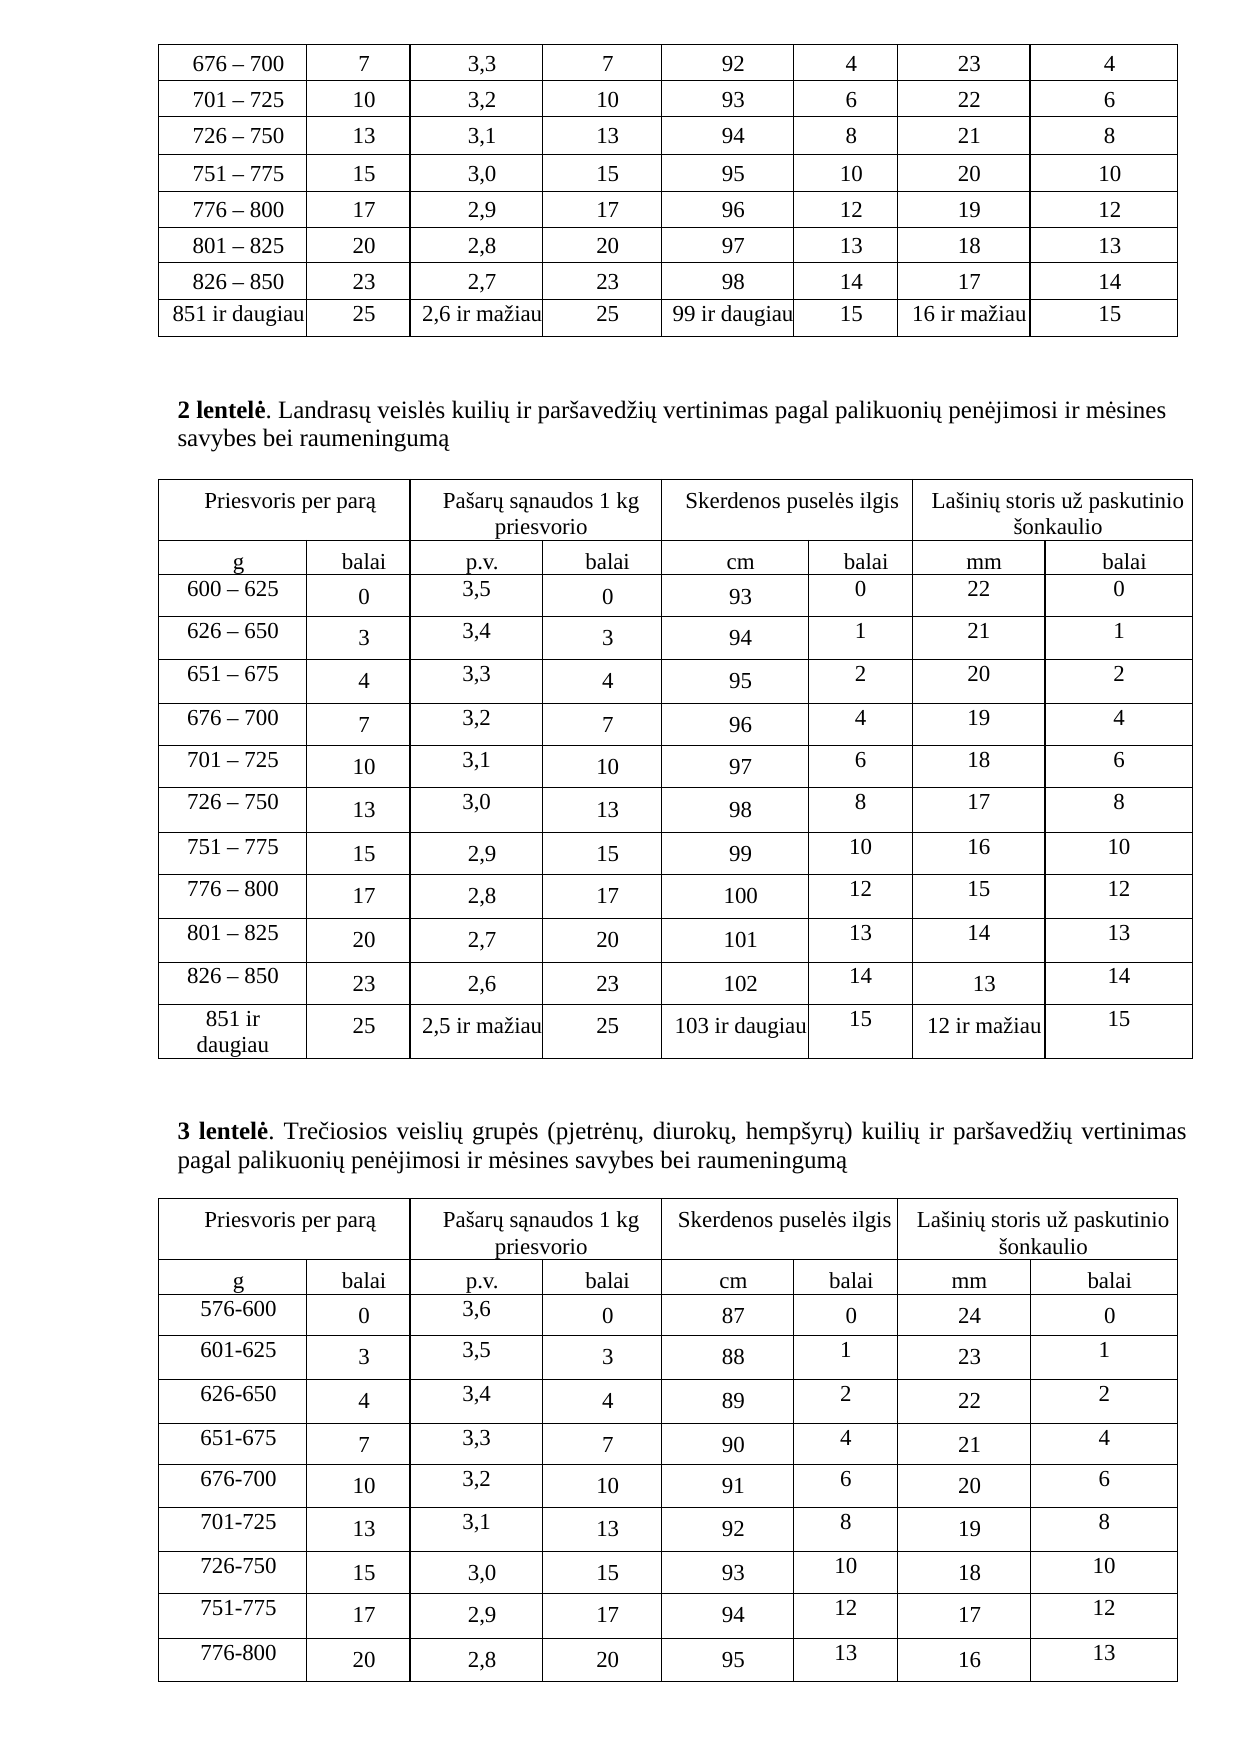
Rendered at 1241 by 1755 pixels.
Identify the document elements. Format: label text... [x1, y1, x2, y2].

table_cell 10 [307, 1465, 409, 1507]
table_cell 13 [809, 919, 912, 962]
table_cell 15 [543, 833, 661, 874]
table_cell 6 [794, 1465, 897, 1507]
table_cell 801 – 825 [159, 228, 306, 262]
table_cell 2,9 [411, 192, 542, 227]
table_cell 20 [307, 228, 409, 262]
table_cell balai [1031, 1260, 1177, 1294]
text 3 lentelė. Trečiosios veislių grupės (pjetrėnų, diurokų, hempšyrų) kuilių ir paršavedžių vertinimas pagal palikuonių penėjimosi ir mėsines savybes bei raumeningumą [177, 1116, 1187, 1174]
table_cell 14 [1031, 263, 1177, 299]
table_cell 25 [543, 1005, 661, 1058]
table_cell 13 [794, 228, 897, 262]
table_cell 20 [913, 660, 1044, 703]
table_cell 23 [543, 263, 661, 299]
table_cell 8 [809, 788, 912, 832]
table_cell 576-600 [159, 1295, 306, 1335]
table_cell mm [898, 1260, 1030, 1294]
table_cell 3,0 [411, 788, 542, 832]
table_cell 92 [662, 45, 793, 80]
table_cell 15 [543, 1552, 661, 1593]
table_cell 751 – 775 [159, 155, 306, 191]
table_cell 801 – 825 [159, 919, 306, 962]
table_cell 15 [913, 875, 1044, 918]
table_cell 22 [898, 1380, 1030, 1422]
table_cell 15 [1031, 300, 1177, 336]
table_cell 21 [913, 617, 1044, 659]
table_cell 2,8 [411, 228, 542, 262]
table_cell 8 [1031, 1508, 1177, 1551]
table_cell 1 [1031, 1336, 1177, 1378]
table_cell 2,8 [411, 1639, 542, 1681]
table_cell 18 [898, 228, 1029, 262]
table_cell 4 [543, 660, 661, 703]
table_cell 2,9 [411, 833, 542, 874]
table_cell 12 [1031, 1594, 1177, 1637]
table_cell 95 [662, 155, 793, 191]
table_cell 19 [913, 704, 1044, 745]
table_cell 13 [543, 788, 661, 832]
table_cell p.v. [411, 541, 542, 574]
table_cell 3,4 [411, 617, 542, 659]
table_cell 600 – 625 [159, 575, 306, 616]
table_cell 776 – 800 [159, 192, 306, 227]
table_header Priesvoris per parą [159, 1199, 409, 1259]
table_cell 626 – 650 [159, 617, 306, 659]
table_cell cm [662, 1260, 793, 1294]
table_cell 8 [794, 1508, 897, 1551]
table_cell 13 [913, 963, 1044, 1004]
table_cell balai [794, 1260, 897, 1294]
table_cell 3,2 [411, 1465, 542, 1507]
table_cell 701 – 725 [159, 81, 306, 116]
table_cell 25 [307, 300, 409, 336]
table_cell 6 [809, 746, 912, 787]
table_cell 23 [543, 963, 661, 1004]
table_cell 2,7 [411, 263, 542, 299]
table_cell 0 [307, 1295, 409, 1335]
table_cell 1 [794, 1336, 897, 1378]
table_cell 15 [307, 155, 409, 191]
table_cell 6 [1046, 746, 1192, 787]
table_cell 751-775 [159, 1594, 306, 1637]
table_cell 99 ir daugiau [662, 300, 793, 336]
table_cell g [159, 541, 306, 574]
table_cell 701 – 725 [159, 746, 306, 787]
table_cell 2 [794, 1380, 897, 1422]
table_cell 22 [898, 81, 1029, 116]
table_cell 7 [307, 1424, 409, 1464]
table_cell 676-700 [159, 1465, 306, 1507]
table_cell 3 [307, 617, 409, 659]
table_cell 21 [898, 1424, 1030, 1464]
table_cell 601-625 [159, 1336, 306, 1378]
table_cell 676 – 700 [159, 704, 306, 745]
table_cell 10 [794, 155, 897, 191]
table_cell balai [543, 541, 661, 574]
table_header Pašarų sąnaudos 1 kg priesvorio [411, 480, 661, 540]
table_cell 7 [543, 45, 661, 80]
table_cell 87 [662, 1295, 793, 1335]
table_cell balai [809, 541, 912, 574]
table_cell 19 [898, 192, 1029, 227]
table_cell 10 [543, 81, 661, 116]
table_cell 16 ir mažiau [898, 300, 1029, 336]
table_header Skerdenos puselės ilgis [662, 1199, 897, 1259]
table_cell 8 [1031, 117, 1177, 154]
table_cell 13 [1046, 919, 1192, 962]
table_cell 2,6 ir mažiau [411, 300, 542, 336]
table_cell 14 [809, 963, 912, 1004]
table_cell 15 [543, 155, 661, 191]
table_cell 4 [1031, 45, 1177, 80]
table_cell 7 [543, 704, 661, 745]
table_cell 23 [898, 45, 1029, 80]
table_cell 20 [543, 1639, 661, 1681]
table_cell 90 [662, 1424, 793, 1464]
table_cell 3,0 [411, 155, 542, 191]
table_cell 18 [898, 1552, 1030, 1593]
table_cell 10 [809, 833, 912, 874]
table_cell 2 [1031, 1380, 1177, 1422]
table_cell 2 [809, 660, 912, 703]
table_cell 92 [662, 1508, 793, 1551]
table_cell 12 [1046, 875, 1192, 918]
table_cell 17 [543, 875, 661, 918]
table_cell 3,2 [411, 704, 542, 745]
table_header Lašinių storis už paskutinio šonkaulio [913, 480, 1192, 540]
table_cell 13 [307, 788, 409, 832]
table_cell 10 [543, 1465, 661, 1507]
table_cell 20 [898, 155, 1029, 191]
table_cell 2,6 [411, 963, 542, 1004]
table_cell 726 – 750 [159, 117, 306, 154]
table_cell 88 [662, 1336, 793, 1378]
table_cell 20 [543, 228, 661, 262]
table_cell 3,3 [411, 660, 542, 703]
table_cell 93 [662, 81, 793, 116]
table_cell g [159, 1260, 306, 1294]
table_cell 3,3 [411, 1424, 542, 1464]
table_cell 4 [794, 45, 897, 80]
table_cell 8 [794, 117, 897, 154]
table_cell 2 [1046, 660, 1192, 703]
table_cell 3,1 [411, 746, 542, 787]
table_cell 93 [662, 575, 808, 616]
table_cell 751 – 775 [159, 833, 306, 874]
table_header Priesvoris per parą [159, 480, 409, 540]
table_cell 676 – 700 [159, 45, 306, 80]
table_cell 726-750 [159, 1552, 306, 1593]
table_cell cm [662, 541, 808, 574]
table_cell 1 [1046, 617, 1192, 659]
table_cell 6 [1031, 1465, 1177, 1507]
table_cell 89 [662, 1380, 793, 1422]
table_cell 3 [307, 1336, 409, 1378]
table_cell 4 [794, 1424, 897, 1464]
table_cell 17 [898, 263, 1029, 299]
table_cell balai [543, 1260, 661, 1294]
table_cell 0 [1031, 1295, 1177, 1335]
table_cell 21 [898, 117, 1029, 154]
table_cell 96 [662, 192, 793, 227]
table_cell 93 [662, 1552, 793, 1593]
table_cell 12 [1031, 192, 1177, 227]
text 2 lentelė. Landrasų veislės kuilių ir paršavedžių vertinimas pagal palikuonių penėjimosi ir mėsines savybes bei raumeningumą [177, 395, 1181, 452]
table_cell 7 [307, 704, 409, 745]
table_cell 17 [307, 875, 409, 918]
table_cell 91 [662, 1465, 793, 1507]
table_cell 12 ir mažiau [913, 1005, 1044, 1058]
table_cell 4 [809, 704, 912, 745]
table_cell 96 [662, 704, 808, 745]
table_cell 17 [543, 1594, 661, 1637]
table_cell 3,1 [411, 1508, 542, 1551]
table_cell 1 [809, 617, 912, 659]
table_cell 3,1 [411, 117, 542, 154]
table_cell 95 [662, 1639, 793, 1681]
table_cell 4 [307, 660, 409, 703]
table_cell 2,7 [411, 919, 542, 962]
table_cell p.v. [411, 1260, 542, 1294]
table_cell 3 [543, 1336, 661, 1378]
table_cell 651 – 675 [159, 660, 306, 703]
table_cell 20 [307, 919, 409, 962]
table_cell 13 [1031, 228, 1177, 262]
table_cell 10 [1046, 833, 1192, 874]
table_cell 23 [307, 263, 409, 299]
table_cell 15 [307, 1552, 409, 1593]
table_cell 3,4 [411, 1380, 542, 1422]
table_cell 726 – 750 [159, 788, 306, 832]
table_cell 10 [307, 746, 409, 787]
table_cell 3,0 [411, 1552, 542, 1593]
table_cell 3,5 [411, 1336, 542, 1378]
table_cell 25 [543, 300, 661, 336]
table_cell 3,3 [411, 45, 542, 80]
table_cell 7 [307, 45, 409, 80]
table_cell 14 [913, 919, 1044, 962]
table_cell 0 [1046, 575, 1192, 616]
table_cell 776 – 800 [159, 875, 306, 918]
table_cell 3,2 [411, 81, 542, 116]
table_cell 97 [662, 228, 793, 262]
table_cell 94 [662, 117, 793, 154]
table_cell 12 [794, 192, 897, 227]
table_cell 10 [543, 746, 661, 787]
table_cell 7 [543, 1424, 661, 1464]
table_cell 17 [307, 1594, 409, 1637]
table_cell 15 [794, 300, 897, 336]
table_cell 851 ir daugiau [159, 300, 306, 336]
table_cell 12 [809, 875, 912, 918]
table_cell 13 [1031, 1639, 1177, 1681]
table_cell 851 ir daugiau [159, 1005, 306, 1058]
table_cell 17 [913, 788, 1044, 832]
table_cell 0 [307, 575, 409, 616]
table_cell 97 [662, 746, 808, 787]
table_cell 22 [913, 575, 1044, 616]
table_cell 14 [1046, 963, 1192, 1004]
table_header Skerdenos puselės ilgis [662, 480, 912, 540]
table_cell 4 [1031, 1424, 1177, 1464]
table_cell 0 [794, 1295, 897, 1335]
table_cell 4 [1046, 704, 1192, 745]
table_cell 13 [543, 117, 661, 154]
table_cell 12 [794, 1594, 897, 1637]
table_cell 99 [662, 833, 808, 874]
table_cell 826 – 850 [159, 263, 306, 299]
table_cell 651-675 [159, 1424, 306, 1464]
table_cell 20 [898, 1465, 1030, 1507]
table_cell 102 [662, 963, 808, 1004]
table_cell 13 [307, 117, 409, 154]
table_cell 100 [662, 875, 808, 918]
table_cell 98 [662, 263, 793, 299]
table_cell 6 [794, 81, 897, 116]
table_cell 4 [543, 1380, 661, 1422]
table_cell 10 [1031, 155, 1177, 191]
table_cell 23 [898, 1336, 1030, 1378]
table_cell 17 [898, 1594, 1030, 1637]
table_cell 10 [794, 1552, 897, 1593]
table_cell 14 [794, 263, 897, 299]
table_cell 17 [307, 192, 409, 227]
table_cell 15 [307, 833, 409, 874]
table_cell 2,9 [411, 1594, 542, 1637]
table_cell 24 [898, 1295, 1030, 1335]
table_cell 3,5 [411, 575, 542, 616]
table_cell 13 [794, 1639, 897, 1681]
table_cell 6 [1031, 81, 1177, 116]
table_cell 98 [662, 788, 808, 832]
table_cell 10 [1031, 1552, 1177, 1593]
table_cell 4 [307, 1380, 409, 1422]
table_cell 3,6 [411, 1295, 542, 1335]
table_header Pašarų sąnaudos 1 kg priesvorio [411, 1199, 661, 1259]
table_cell mm [913, 541, 1044, 574]
table_cell 101 [662, 919, 808, 962]
table_cell 826 – 850 [159, 963, 306, 1004]
table_cell 20 [307, 1639, 409, 1681]
table_cell balai [307, 541, 409, 574]
table_cell 15 [809, 1005, 912, 1058]
table_cell balai [1046, 541, 1192, 574]
table_cell 3 [543, 617, 661, 659]
table_cell 19 [898, 1508, 1030, 1551]
table_cell 13 [543, 1508, 661, 1551]
table_cell 20 [543, 919, 661, 962]
table_cell 776-800 [159, 1639, 306, 1681]
table_cell 23 [307, 963, 409, 1004]
table_cell 10 [307, 81, 409, 116]
table_cell 701-725 [159, 1508, 306, 1551]
table_cell 626-650 [159, 1380, 306, 1422]
table_cell 13 [307, 1508, 409, 1551]
table_cell 16 [898, 1639, 1030, 1681]
table_cell 25 [307, 1005, 409, 1058]
table_cell 94 [662, 617, 808, 659]
table_cell 2,5 ir mažiau [411, 1005, 542, 1058]
table_header Lašinių storis už paskutinio šonkaulio [898, 1199, 1177, 1259]
table_cell 8 [1046, 788, 1192, 832]
table_cell 15 [1046, 1005, 1192, 1058]
table_cell 95 [662, 660, 808, 703]
table_cell 103 ir daugiau [662, 1005, 808, 1058]
table_cell 2,8 [411, 875, 542, 918]
table_cell 18 [913, 746, 1044, 787]
table_cell 94 [662, 1594, 793, 1637]
table_cell 16 [913, 833, 1044, 874]
table_cell 0 [543, 575, 661, 616]
table_cell balai [307, 1260, 409, 1294]
table_cell 0 [543, 1295, 661, 1335]
table_cell 17 [543, 192, 661, 227]
table_cell 0 [809, 575, 912, 616]
